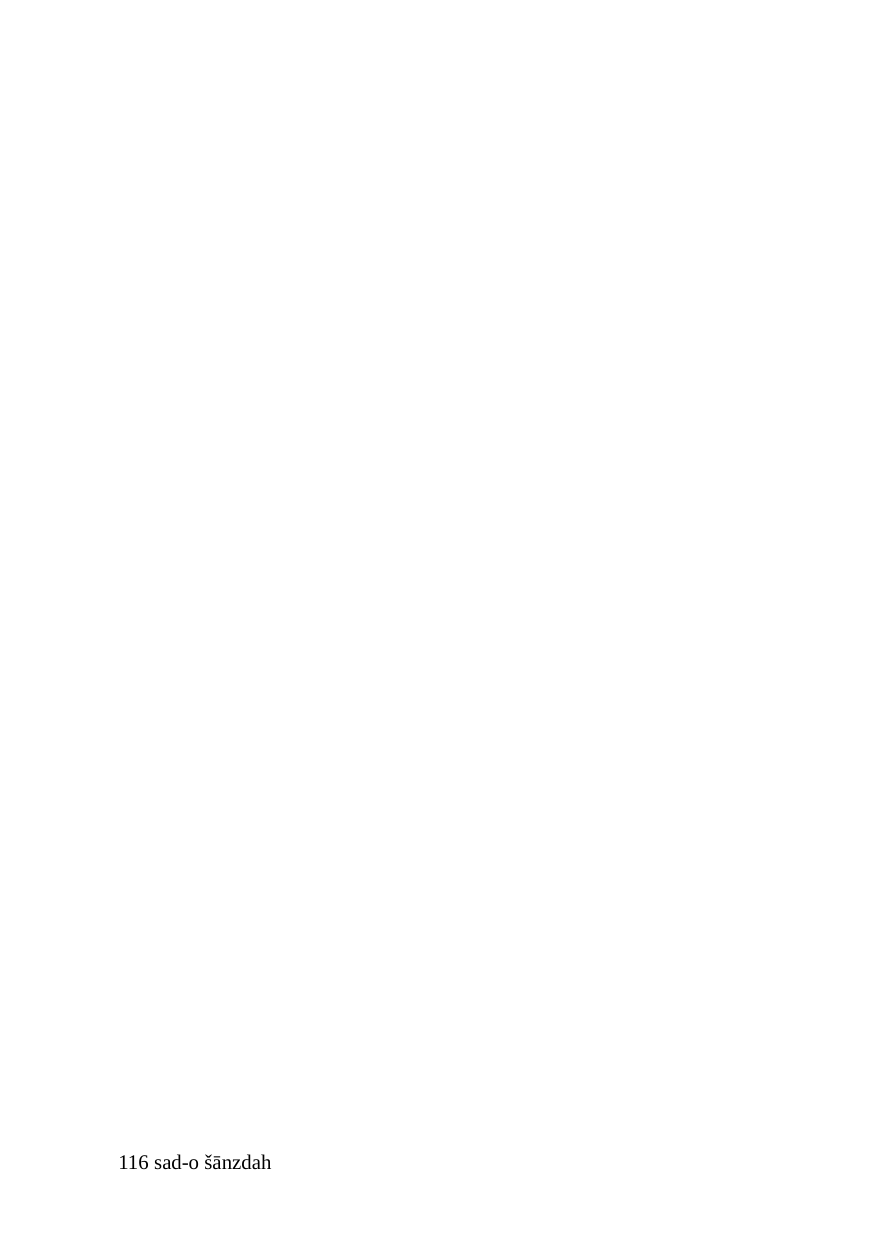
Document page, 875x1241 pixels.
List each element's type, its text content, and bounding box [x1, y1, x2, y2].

text 116 sad-o šānzdah [118, 1150, 756, 1174]
